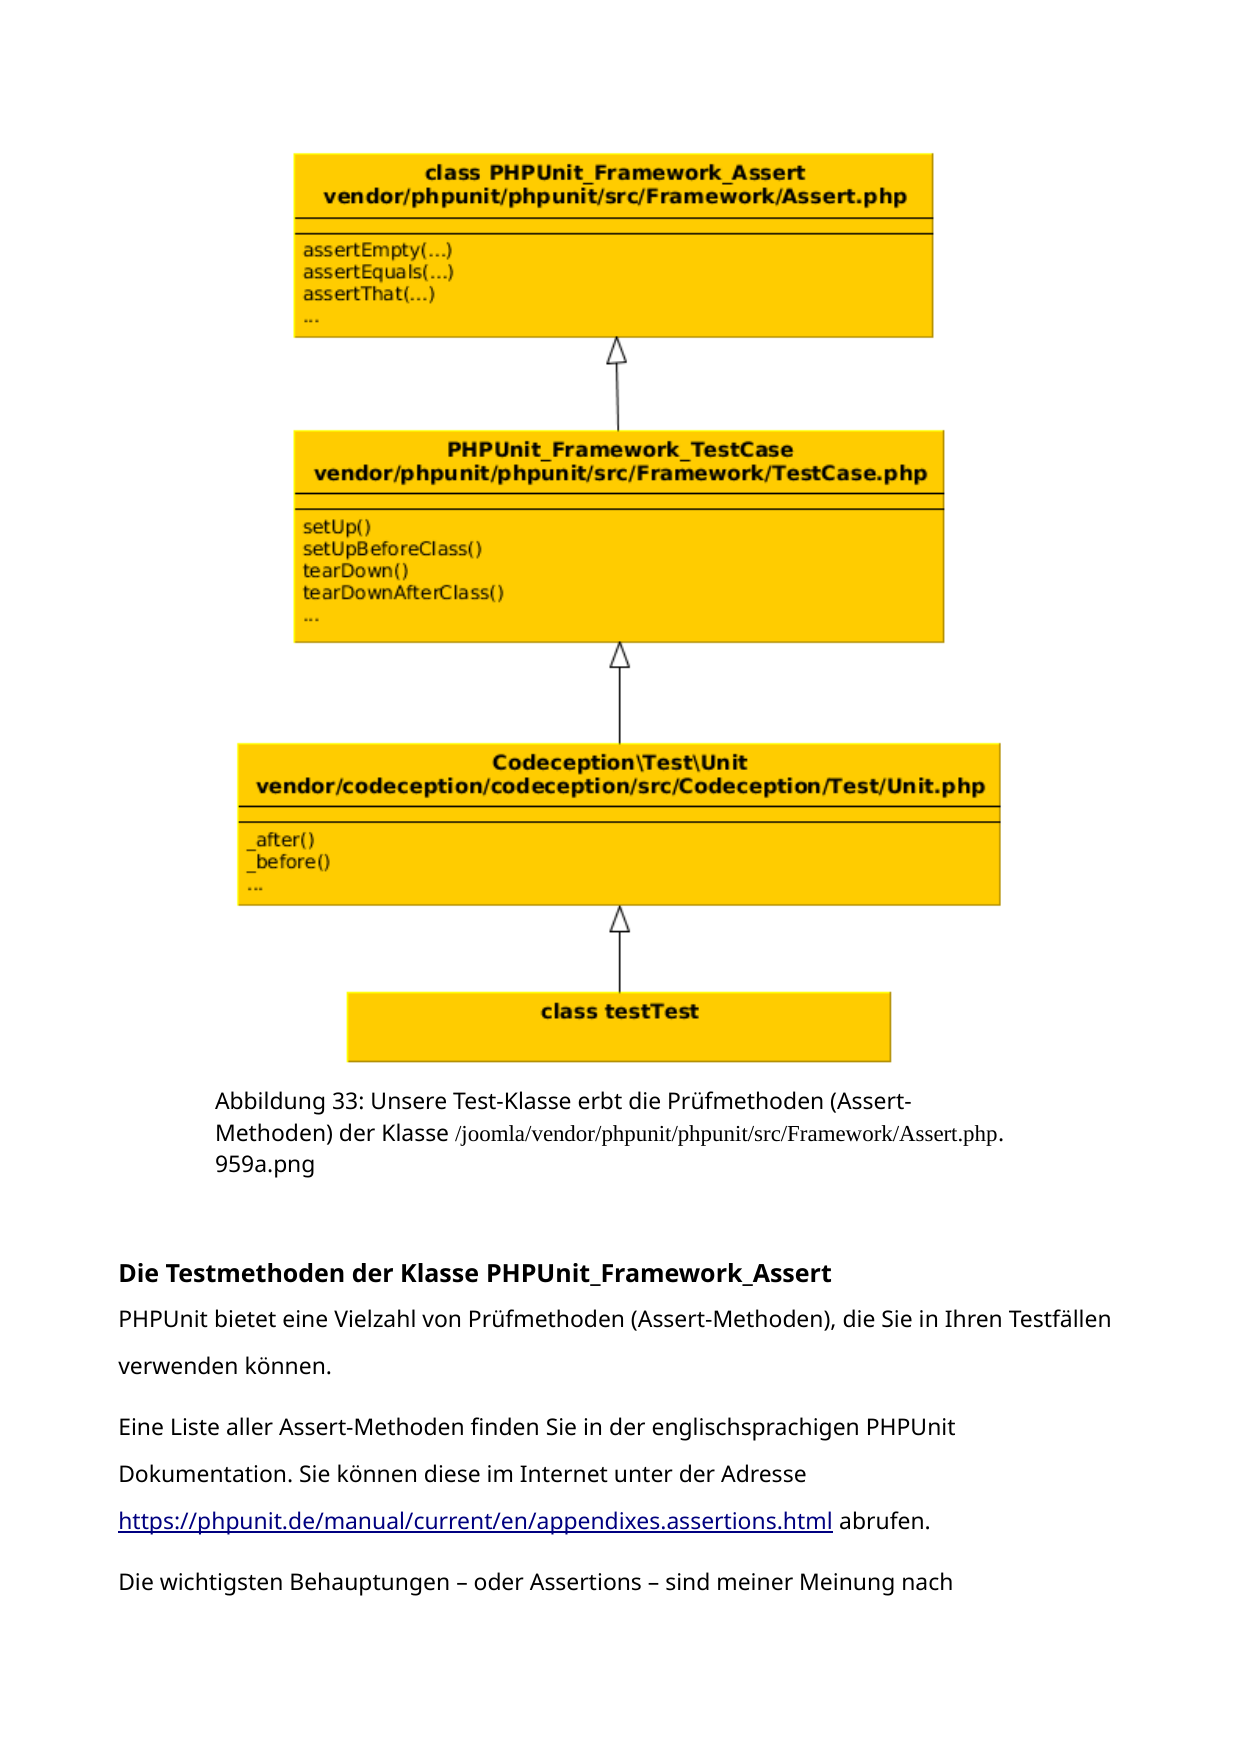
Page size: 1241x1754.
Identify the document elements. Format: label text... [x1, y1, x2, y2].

text Die wichtigsten Behauptungen – oder Assertions – sind meiner Meinung nach [118, 1566, 1122, 1597]
picture [214, 130, 1026, 1086]
subtitle Die Testmethoden der Klasse PHPUnit_Framework_Assert [118, 1256, 1122, 1290]
text Abbildung 33: Unsere Test-Klasse erbt die Prüfmethoden (Assert-Methoden) der Klasse /joomla/vendor/phpunit/phpunit/src/Framework/Assert.php. 959a.png [215, 1086, 1026, 1179]
text PHPUnit bietet eine Vielzahl von Prüfmethoden (Assert-Methoden), die Sie in Ihren Testfällen verwenden können. [118, 1303, 1122, 1381]
text Eine Liste aller Assert-Methoden finden Sie in der englischsprachigen PHPUnit Dokumentation. Sie können diese im Internet unter der Adresse https://phpunit.de/manual/current/en/appendixes.assertions.html abrufen. [118, 1411, 1122, 1536]
